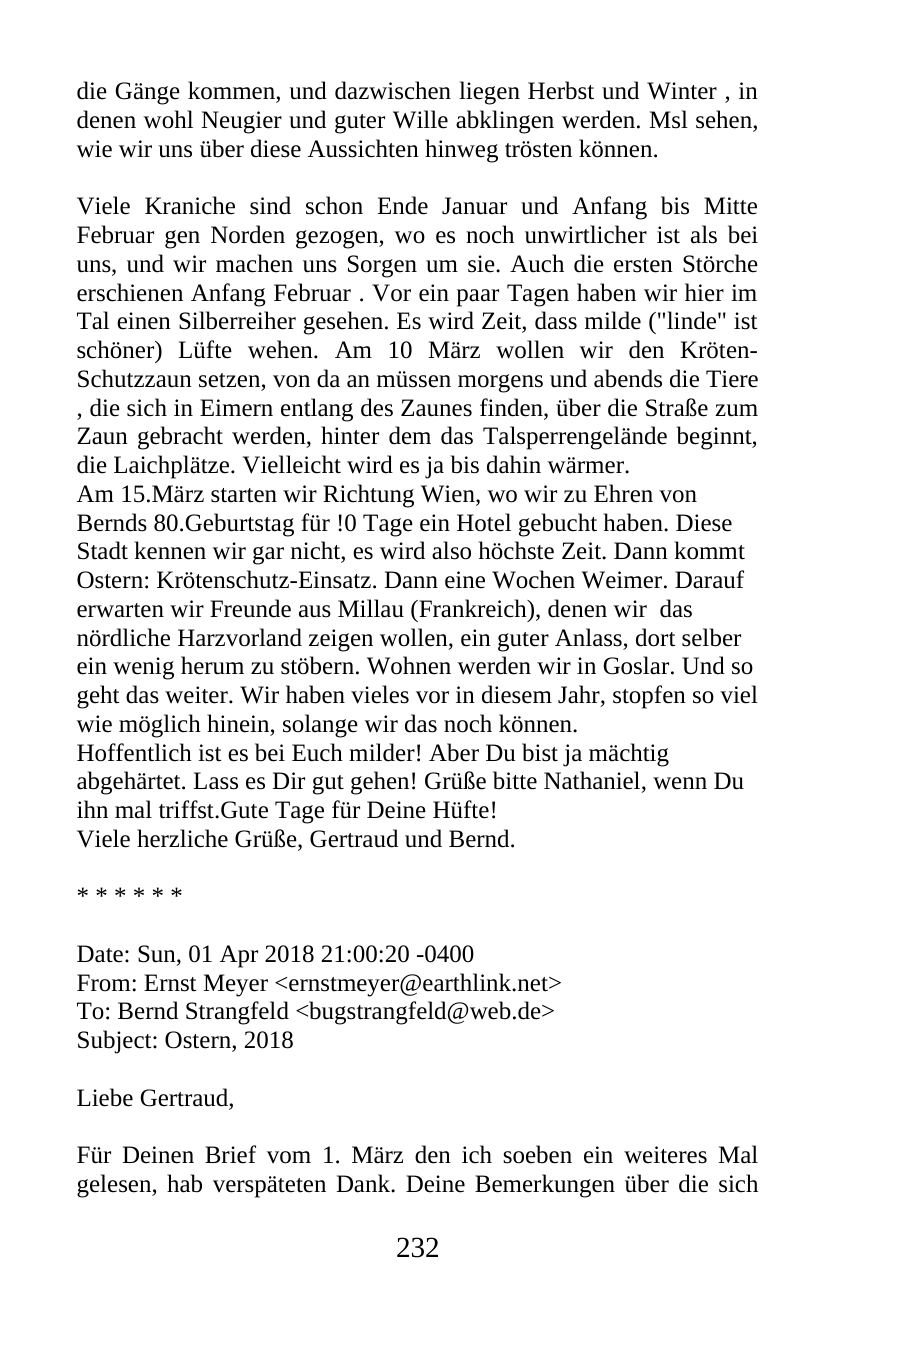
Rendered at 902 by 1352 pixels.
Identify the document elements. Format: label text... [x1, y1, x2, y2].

text Date: Sun, 01 Apr 2018 21:00:20 -0400 [76, 939, 759, 968]
text Für Deinen Brief vom 1. März den ich soeben ein weiteres Mal gelesen, hab verspäteten Dank. Deine Bemerkungen über die sich [76, 1140, 759, 1198]
text Am 15.März starten wir Richtung Wien, wo wir zu Ehren von Bernds 80.Geburtstag für !0 Tage ein Hotel gebucht haben. Diese Stadt kennen wir gar nicht, es wird also höchste Zeit. Dann kommt Ostern: Krötenschutz-Einsatz. Dann eine Wochen Weimer. Darauf erwarten wir Freunde aus Millau (Frankreich), denen wir das nördliche Harzvorland zeigen wollen, ein guter Anlass, dort selber ein wenig herum zu stöbern. Wohnen werden wir in Goslar. Und so geht das weiter. Wir haben vieles vor in diesem Jahr, stopfen so viel wie möglich hinein, solange wir das noch können. [76, 479, 759, 738]
text Hoffentlich ist es bei Euch milder! Aber Du bist ja mächtig abgehärtet. Lass es Dir gut gehen! Grüße bitte Nathaniel, wenn Du ihn mal triffst.Gute Tage für Deine Hüfte! [76, 738, 759, 824]
text Liebe Gertraud, [76, 1083, 759, 1111]
text Viele Kraniche sind schon Ende Januar und Anfang bis Mitte Februar gen Norden gezogen, wo es noch unwirtlicher ist als bei uns, und wir machen uns Sorgen um sie. Auch die ersten Störche erschienen Anfang Februar . Vor ein paar Tagen haben wir hier im Tal einen Silberreiher gesehen. Es wird Zeit, dass milde ("linde" ist schöner) Lüfte wehen. Am 10 März wollen wir den Kröten-Schutzzaun setzen, von da an müssen morgens und abends die Tiere , die sich in Eimern entlang des Zaunes finden, über die Straße zum Zaun gebracht werden, hinter dem das Talsperrengelände beginnt, die Laichplätze. Vielleicht wird es ja bis dahin wärmer. [76, 191, 759, 479]
text To: Bernd Strangfeld <bugstrangfeld@web.de> [76, 996, 759, 1025]
text From: Ernst Meyer <ernstmeyer@earthlink.net> [76, 968, 759, 996]
text Viele herzliche Grüße, Gertraud und Bernd. [76, 824, 759, 853]
text Subject: Ostern, 2018 [76, 1025, 759, 1054]
text die Gänge kommen, und dazwischen liegen Herbst und Winter , in denen wohl Neugier und guter Wille abklingen werden. Msl sehen, wie wir uns über diese Aussichten hinweg trösten können. [76, 76, 759, 163]
text * * * * * * [76, 881, 759, 910]
